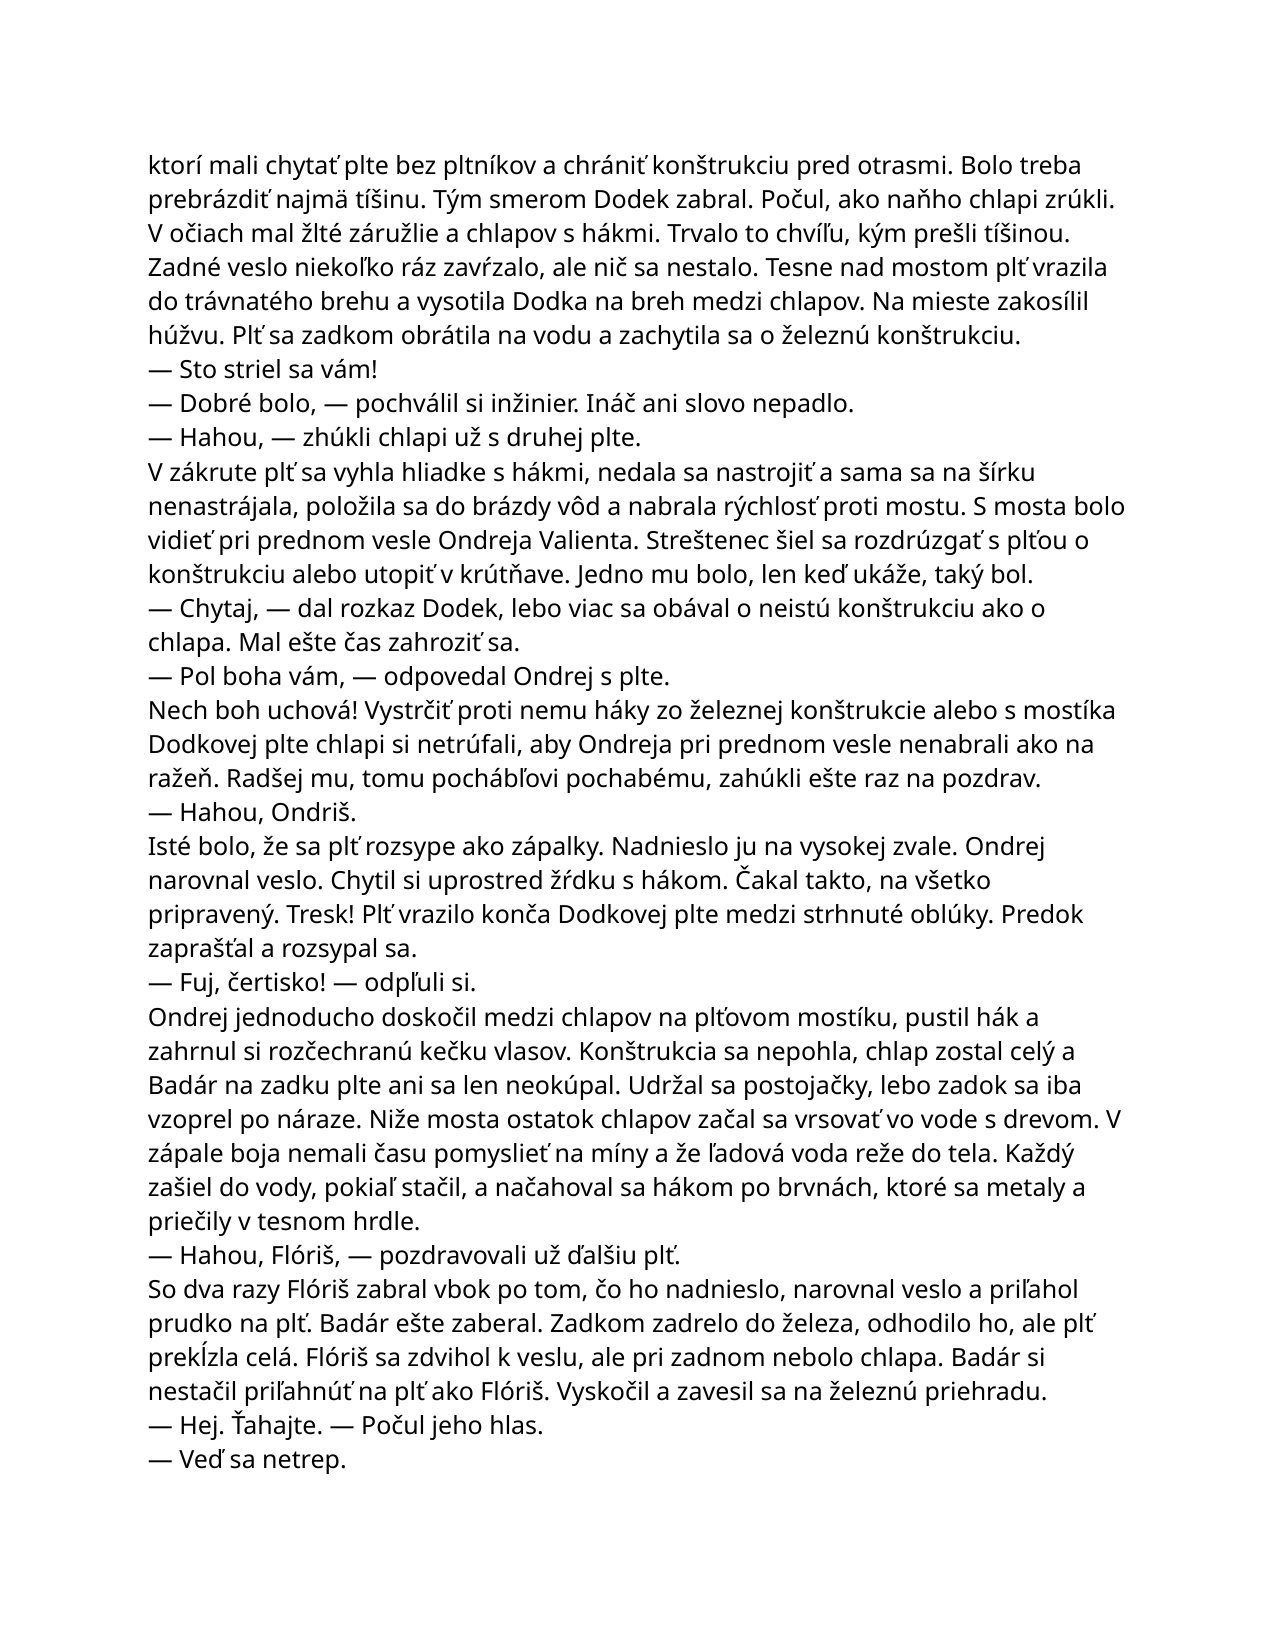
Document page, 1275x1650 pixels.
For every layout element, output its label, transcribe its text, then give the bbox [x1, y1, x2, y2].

text Nech boh uchová! Vystrčiť proti nemu háky zo železnej konštrukcie alebo s mostíka Dodkovej plte chlapi si netrúfali, aby Ondreja pri prednom vesle nenabrali ako na ražeň. Radšej mu, tomu pochábľovi pochabému, zahúkli ešte raz na pozdrav. [148, 693, 1127, 795]
text — Veď sa netrep. [148, 1442, 1127, 1476]
text — Hahou, Ondriš. [148, 795, 1127, 829]
text — Dobré bolo, — pochválil si inžinier. Ináč ani slovo nepadlo. [148, 386, 1127, 420]
text — Fuj, čertisko! — odpľuli si. [148, 965, 1127, 999]
text ktorí mali chytať plte bez pltníkov a chrániť konštrukciu pred otrasmi. Bolo treba prebrázdiť najmä tíšinu. Tým smerom Dodek zabral. Počul, ako naňho chlapi zrúkli. V očiach mal žlté záružlie a chlapov s hákmi. Trvalo to chvíľu, kým prešli tíšinou. Zadné veslo niekoľko ráz zavŕzalo, ale nič sa nestalo. Tesne nad mostom plť vrazila do trávnatého brehu a vysotila Dodka na breh medzi chlapov. Na mieste zakosílil húžvu. Plť sa zadkom obrátila na vodu a zachytila sa o železnú konštrukciu. [148, 148, 1127, 352]
text V zákrute plť sa vyhla hliadke s hákmi, nedala sa nastrojiť a sama sa na šírku nenastrájala, položila sa do brázdy vôd a nabrala rýchlosť proti mostu. S mosta bolo vidieť pri prednom vesle Ondreja Valienta. Streštenec šiel sa rozdrúzgať s plťou o konštrukciu alebo utopiť v krútňave. Jedno mu bolo, len keď ukáže, taký bol. [148, 454, 1127, 590]
text — Hej. Ťahajte. — Počul jeho hlas. [148, 1408, 1127, 1442]
text So dva razy Flóriš zabral vbok po tom, čo ho nadnieslo, narovnal veslo a priľahol prudko na plť. Badár ešte zaberal. Zadkom zadrelo do železa, odhodilo ho, ale plť prekĺzla celá. Flóriš sa zdvihol k veslu, ale pri zadnom nebolo chlapa. Badár si nestačil priľahnúť na plť ako Flóriš. Vyskočil a zavesil sa na železnú priehradu. [148, 1272, 1127, 1408]
text — Hahou, Flóriš, — pozdravovali už ďalšiu plť. [148, 1238, 1127, 1272]
text — Pol boha vám, — odpovedal Ondrej s plte. [148, 658, 1127, 693]
text Ondrej jednoducho doskočil medzi chlapov na plťovom mostíku, pustil hák a zahrnul si rozčechranú kečku vlasov. Konštrukcia sa nepohla, chlap zostal celý a Badár na zadku plte ani sa len neokúpal. Udržal sa postojačky, lebo zadok sa iba vzoprel po náraze. Niže mosta ostatok chlapov začal sa vrsovať vo vode s drevom. V zápale boja nemali času pomyslieť na míny a že ľadová voda reže do tela. Každý zašiel do vody, pokiaľ stačil, a načahoval sa hákom po brvnách, ktoré sa metaly a priečily v tesnom hrdle. [148, 999, 1127, 1238]
text — Sto striel sa vám! [148, 352, 1127, 386]
text Isté bolo, že sa plť rozsype ako zápalky. Nadnieslo ju na vysokej zvale. Ondrej narovnal veslo. Chytil si uprostred žŕdku s hákom. Čakal takto, na všetko pripravený. Tresk! Plť vrazilo konča Dodkovej plte medzi strhnuté oblúky. Predok zaprašťal a rozsypal sa. [148, 829, 1127, 965]
text — Chytaj, — dal rozkaz Dodek, lebo viac sa obával o neistú konštrukciu ako o chlapa. Mal ešte čas zahroziť sa. [148, 590, 1127, 658]
text — Hahou, — zhúkli chlapi už s druhej plte. [148, 420, 1127, 454]
